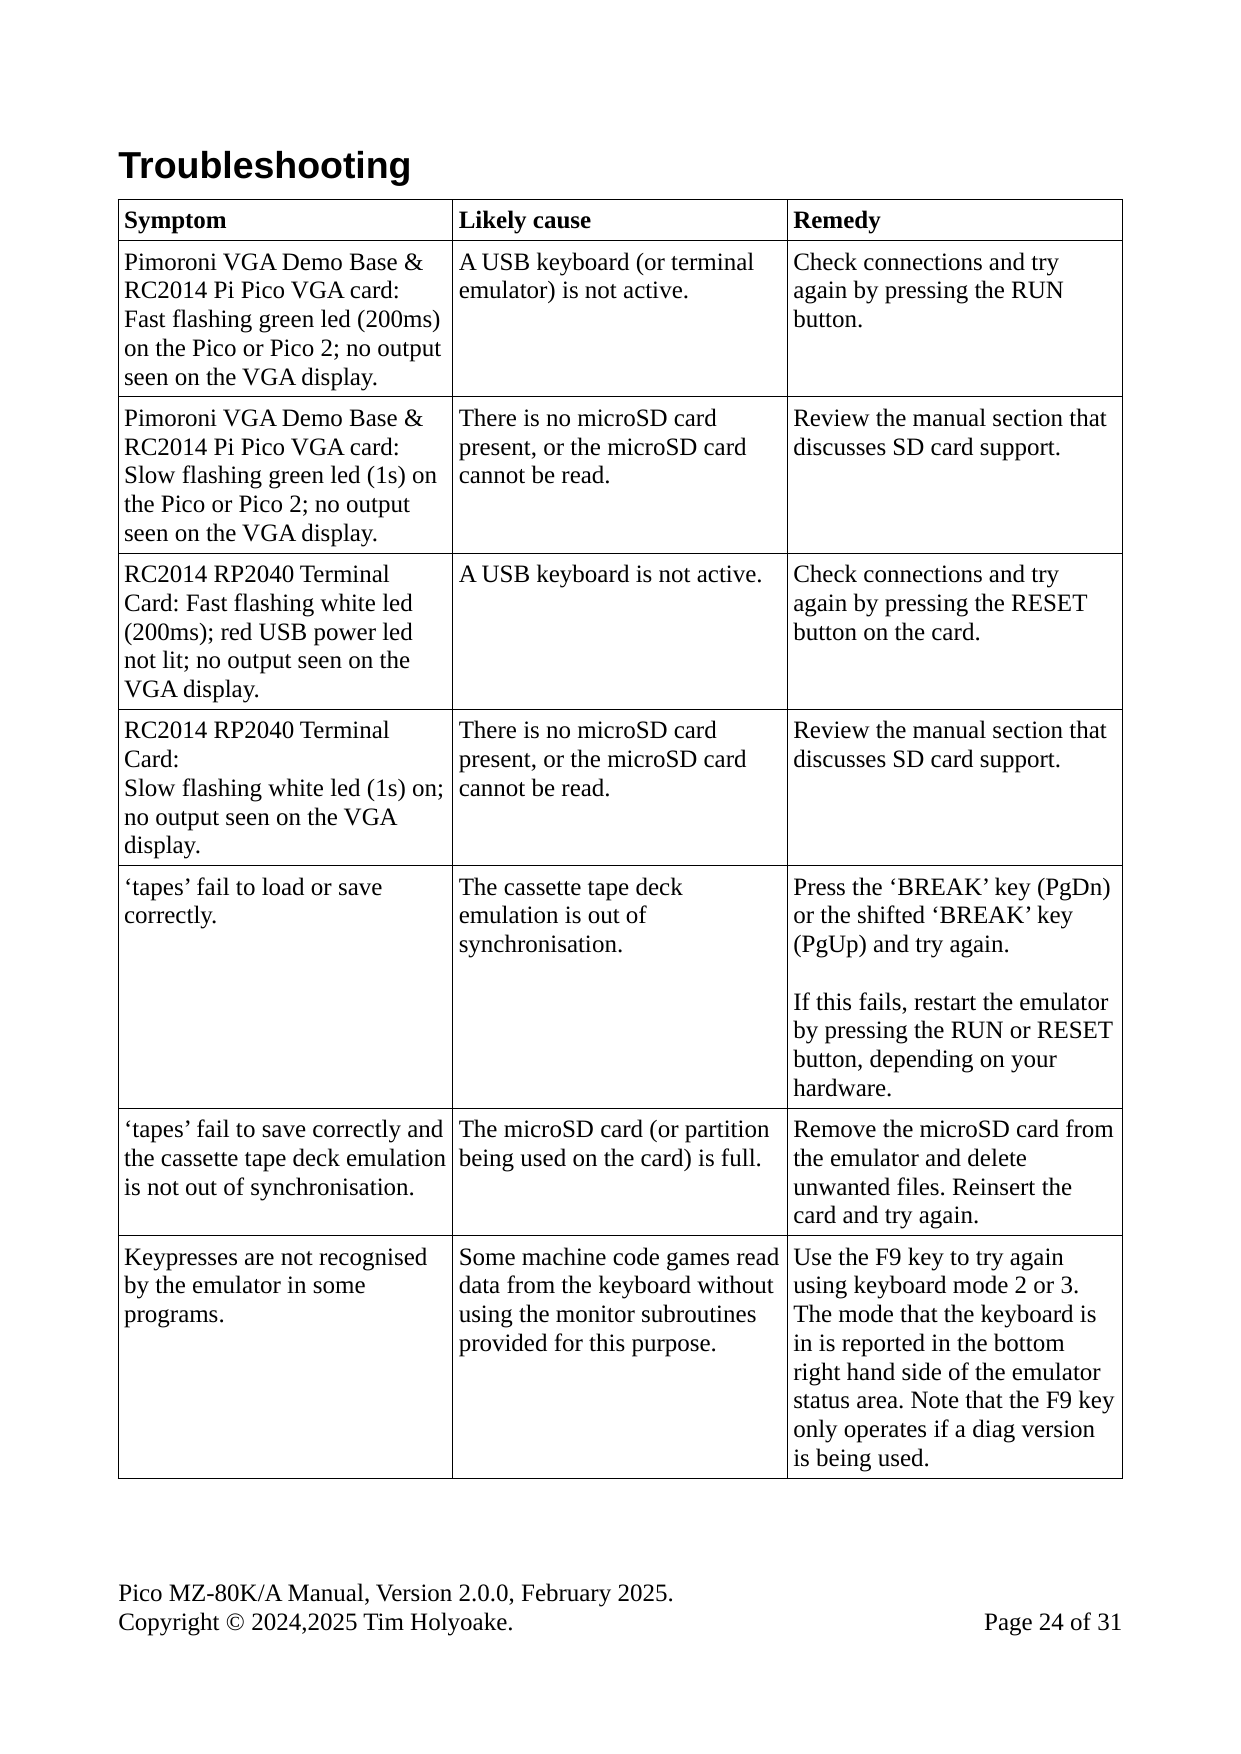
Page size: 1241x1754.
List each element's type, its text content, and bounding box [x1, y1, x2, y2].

table_cell There is no microSD card present, or the microSD card cannot be read. [453, 710, 787, 865]
table_cell Pimoroni VGA Demo Base & RC2014 Pi Pico VGA card: Slow flashing green led (1s) on the Pico or Pico 2; no output seen on the VGA display. [119, 397, 452, 552]
table_cell Press the ‘BREAK’ key (PgDn) or the shifted ‘BREAK’ key (PgUp) and try again. If this fails, restart the emulator by pressing the RUN or RESET button, depending on your hardware. [788, 866, 1122, 1107]
table_cell Check connections and try again by pressing the RUN button. [788, 241, 1122, 396]
table_cell ‘tapes’ fail to save correctly and the cassette tape deck emulation is not out of synchronisation. [119, 1109, 452, 1235]
table_cell Use the F9 key to try again using keyboard mode 2 or 3. The mode that the keyboard is in is reported in the bottom right hand side of the emulator status area. Note that the F9 key only operates if a diag version is being used. [788, 1236, 1122, 1477]
table_cell Pimoroni VGA Demo Base & RC2014 Pi Pico VGA card: Fast flashing green led (200ms) on the Pico or Pico 2; no output seen on the VGA display. [119, 241, 452, 396]
table_cell ‘tapes’ fail to load or save correctly. [119, 866, 452, 1107]
table_cell Review the manual section that discusses SD card support. [788, 397, 1122, 552]
table_cell RC2014 RP2040 Terminal Card: Fast flashing white led (200ms); red USB power led not lit; no output seen on the VGA display. [119, 554, 452, 709]
table_cell There is no microSD card present, or the microSD card cannot be read. [453, 397, 787, 552]
table_cell A USB keyboard (or terminal emulator) is not active. [453, 241, 787, 396]
table_header Remedy [788, 200, 1122, 240]
table_header Likely cause [453, 200, 787, 240]
subtitle Troubleshooting [118, 143, 1122, 186]
table_cell Keypresses are not recognised by the emulator in some programs. [119, 1236, 452, 1477]
table_cell Some machine code games read data from the keyboard without using the monitor subroutines provided for this purpose. [453, 1236, 787, 1477]
table_cell Check connections and try again by pressing the RESET button on the card. [788, 554, 1122, 709]
table_cell The microSD card (or partition being used on the card) is full. [453, 1109, 787, 1235]
table_cell RC2014 RP2040 Terminal Card: Slow flashing white led (1s) on; no output seen on the VGA display. [119, 710, 452, 865]
table_cell Review the manual section that discusses SD card support. [788, 710, 1122, 865]
table_cell The cassette tape deck emulation is out of synchronisation. [453, 866, 787, 1107]
table_header Symptom [119, 200, 452, 240]
table_cell Remove the microSD card from the emulator and delete unwanted files. Reinsert the card and try again. [788, 1109, 1122, 1235]
table_cell A USB keyboard is not active. [453, 554, 787, 709]
